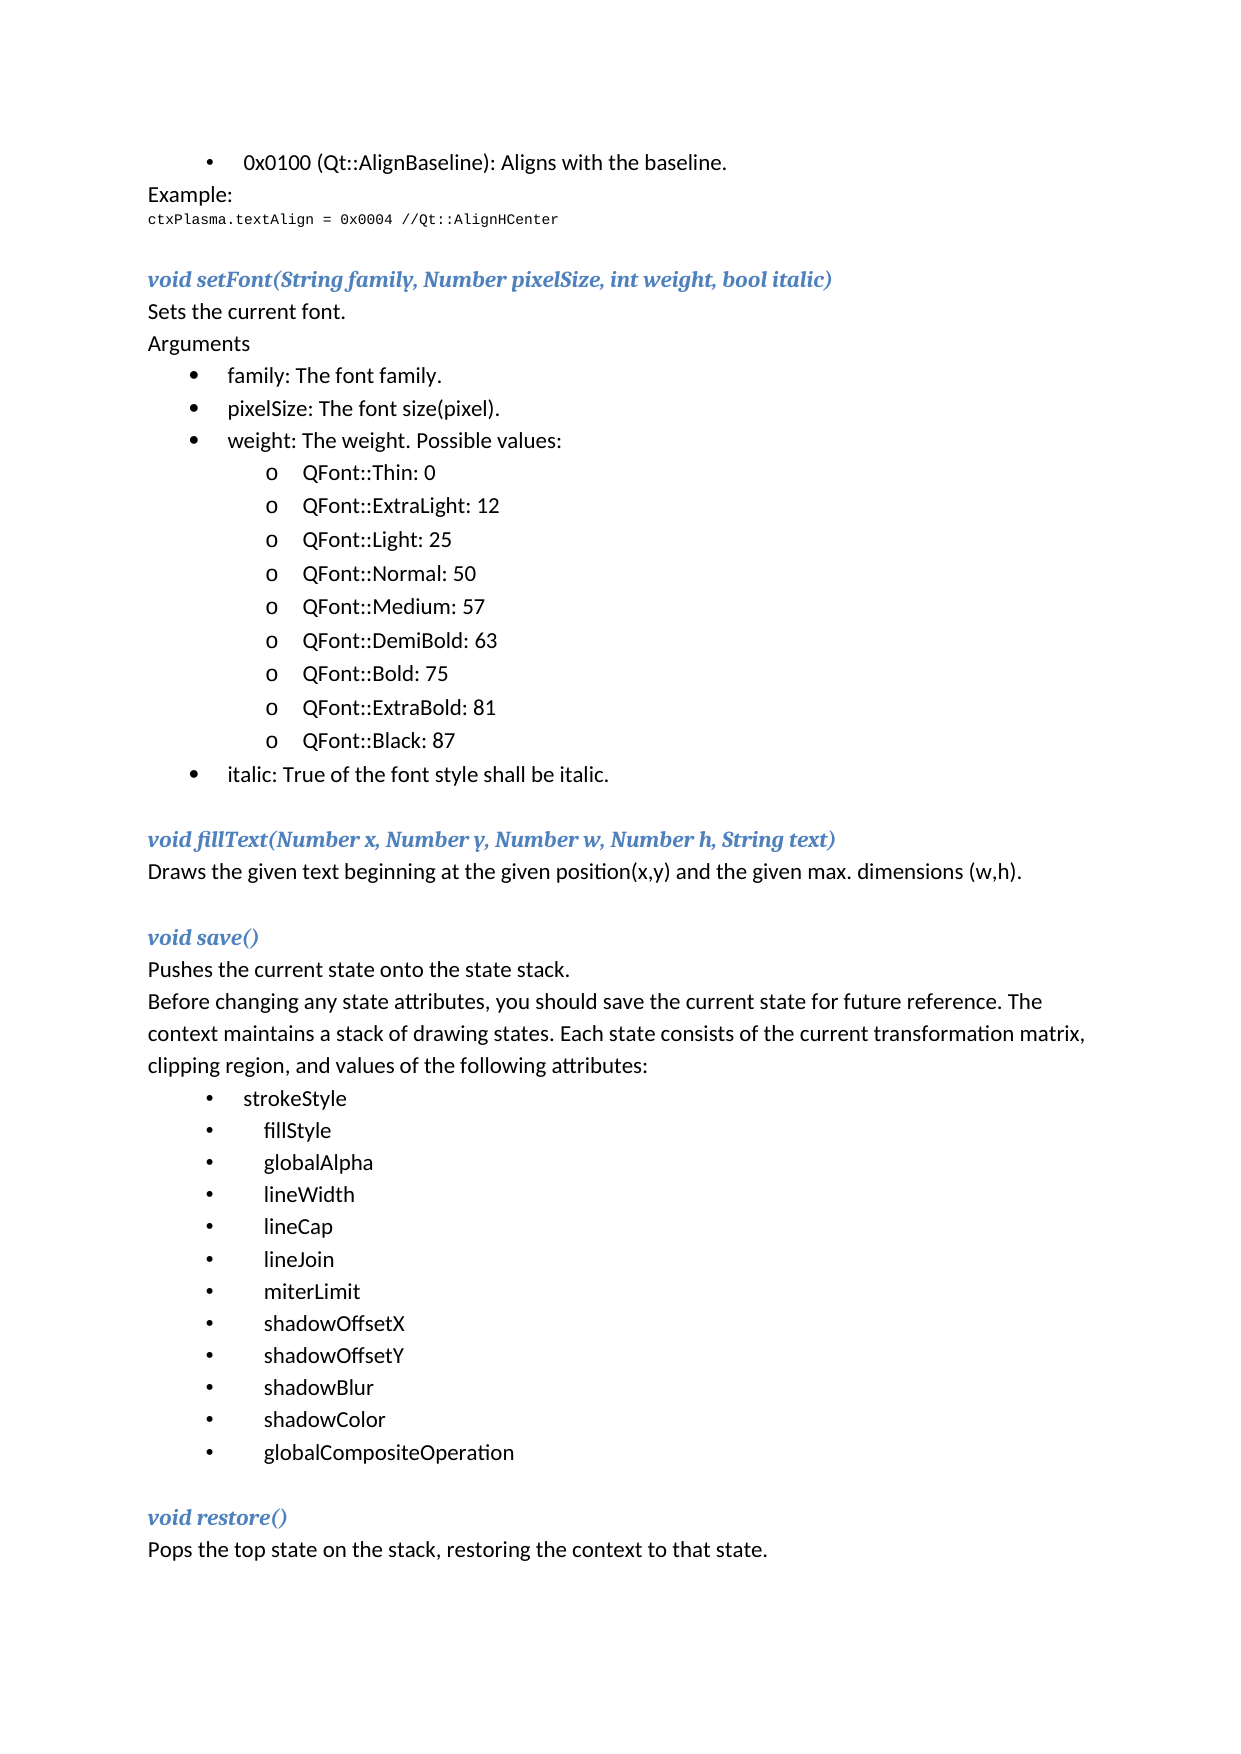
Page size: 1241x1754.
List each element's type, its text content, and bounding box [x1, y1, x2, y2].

list shadowBlur [206, 1373, 1093, 1401]
subtitle void fillText(Number x, Number y, Number w, Number h, String text) [148, 827, 1093, 854]
text Arguments [148, 329, 1093, 357]
subtitle void save() [148, 925, 1093, 951]
text Example: [148, 180, 1093, 208]
list QFont::Light: 25 [265, 525, 1093, 554]
list 0x0100 (Qt::AlignBaseline): Aligns with the baseline. [206, 148, 1093, 176]
list QFont::Medium: 57 [265, 592, 1093, 621]
list lineCap [206, 1212, 1093, 1241]
list QFont::DemiBold: 63 [265, 626, 1093, 655]
text Pops the top state on the stack, restoring the context to that state. [148, 1535, 1093, 1563]
list globalCompositeOperation [206, 1438, 1093, 1466]
list QFont::Bold: 75 [265, 659, 1093, 688]
text Draws the given text beginning at the given position(x,y) and the given max. dimensions (w,h). [148, 857, 1093, 886]
text Before changing any state attributes, you should save the current state for future reference. The context maintains a stack of drawing states. Each state consists of the current transformation matrix, clipping region, and values of the following attributes: [148, 987, 1093, 1079]
subtitle void setFont(String family, Number pixelSize, int weight, bool italic) [148, 267, 1093, 293]
text ctxPlasma.textAlign = 0x0004 //Qt::AlignHCenter [148, 212, 1093, 228]
list pixelSize: The font size(pixel). [190, 394, 1093, 422]
text Sets the current font. [148, 297, 1093, 325]
text Pushes the current state onto the state stack. [148, 955, 1093, 983]
list QFont::Black: 87 [265, 726, 1093, 756]
subtitle void restore() [148, 1505, 1093, 1531]
list lineJoin [206, 1245, 1093, 1273]
list globalAlpha [206, 1148, 1093, 1176]
list QFont::Normal: 50 [265, 559, 1093, 588]
list family: The font family. [190, 362, 1093, 389]
list lineWidth [206, 1180, 1093, 1208]
list shadowColor [206, 1406, 1093, 1434]
list miterLimit [206, 1277, 1093, 1305]
list QFont::ExtraLight: 12 [265, 492, 1093, 521]
list fillStyle [206, 1116, 1093, 1144]
list weight: The weight. Possible values: [190, 426, 1093, 454]
list italic: True of the font style shall be italic. [190, 760, 1093, 788]
list shadowOffsetY [206, 1341, 1093, 1369]
list shadowOffsetX [206, 1309, 1093, 1337]
list QFont::Thin: 0 [265, 458, 1093, 487]
list strokeStyle [206, 1084, 1093, 1112]
list QFont::ExtraBold: 81 [265, 693, 1093, 722]
